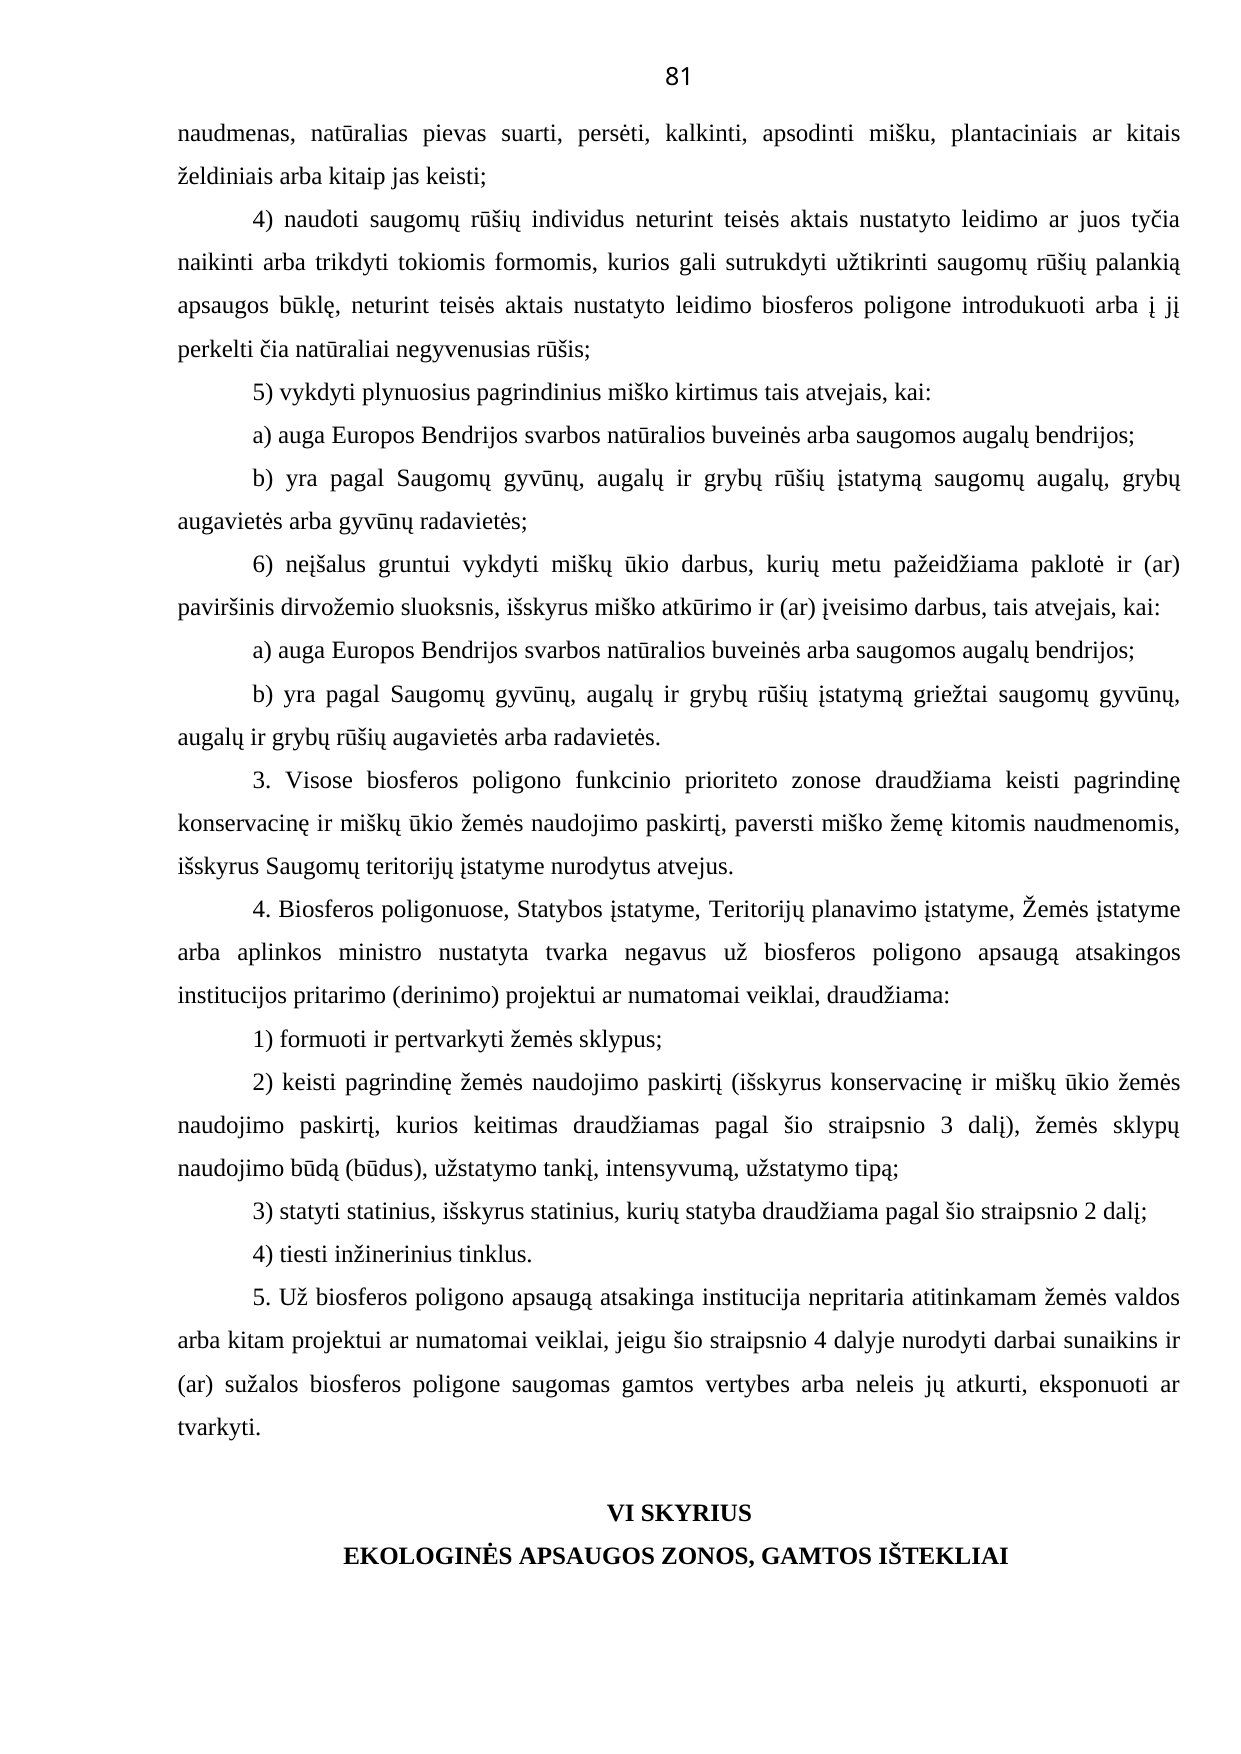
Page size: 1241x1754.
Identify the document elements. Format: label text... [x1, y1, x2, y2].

text a) auga Europos Bendrijos svarbos natūralios buveinės arba saugomos augalų bendrijos; [177, 420, 1181, 449]
text 4) naudoti saugomų rūšių individus neturint teisės aktais nustatyto leidimo ar juos tyčia naikinti arba trikdyti tokiomis formomis, kurios gali sutrukdyti užtikrinti saugomų rūšių palankią apsaugos būklę, neturint teisės aktais nustatyto leidimo biosferos poligone introdukuoti arba į jį perkelti čia natūraliai negyvenusias rūšis; [177, 204, 1181, 362]
text 6) neįšalus gruntui vykdyti miškų ūkio darbus, kurių metu pažeidžiama paklotė ir (ar) paviršinis dirvožemio sluoksnis, išskyrus miško atkūrimo ir (ar) įveisimo darbus, tais atvejais, kai: [177, 549, 1181, 621]
text EKOLOGINĖS APSAUGOS ZONOS, GAMTOS IŠTEKLIAI [177, 1541, 1181, 1570]
text 3. Visose biosferos poligono funkcinio prioriteto zonose draudžiama keisti pagrindinę konservacinę ir miškų ūkio žemės naudojimo paskirtį, paversti miško žemę kitomis naudmenomis, išskyrus Saugomų teritorijų įstatyme nurodytus atvejus. [177, 765, 1181, 880]
text b) yra pagal Saugomų gyvūnų, augalų ir grybų rūšių įstatymą saugomų augalų, grybų augavietės arba gyvūnų radavietės; [177, 463, 1181, 535]
text 3) statyti statinius, išskyrus statinius, kurių statyba draudžiama pagal šio straipsnio 2 dalį; [177, 1196, 1181, 1225]
text 4) tiesti inžinerinius tinklus. [177, 1239, 1181, 1268]
text a) auga Europos Bendrijos svarbos natūralios buveinės arba saugomos augalų bendrijos; [177, 636, 1181, 664]
text 5. Už biosferos poligono apsaugą atsakinga institucija nepritaria atitinkamam žemės valdos arba kitam projektui ar numatomai veiklai, jeigu šio straipsnio 4 dalyje nurodyti darbai sunaikins ir (ar) sužalos biosferos poligone saugomas gamtos vertybes arba neleis jų atkurti, eksponuoti ar tvarkyti. [177, 1282, 1181, 1441]
text 5) vykdyti plynuosius pagrindinius miško kirtimus tais atvejais, kai: [177, 377, 1181, 406]
text b) yra pagal Saugomų gyvūnų, augalų ir grybų rūšių įstatymą griežtai saugomų gyvūnų, augalų ir grybų rūšių augavietės arba radavietės. [177, 679, 1181, 751]
text 2) keisti pagrindinę žemės naudojimo paskirtį (išskyrus konservacinę ir miškų ūkio žemės naudojimo paskirtį, kurios keitimas draudžiamas pagal šio straipsnio 3 dalį), žemės sklypų naudojimo būdą (būdus), užstatymo tankį, intensyvumą, užstatymo tipą; [177, 1067, 1181, 1182]
text naudmenas, natūralias pievas suarti, persėti, kalkinti, apsodinti mišku, plantaciniais ar kitais želdiniais arba kitaip jas keisti; [177, 118, 1181, 190]
text 1) formuoti ir pertvarkyti žemės sklypus; [177, 1024, 1181, 1052]
text 4. Biosferos poligonuose, Statybos įstatyme, Teritorijų planavimo įstatyme, Žemės įstatyme arba aplinkos ministro nustatyta tvarka negavus už biosferos poligono apsaugą atsakingos institucijos pritarimo (derinimo) projektui ar numatomai veiklai, draudžiama: [177, 894, 1181, 1009]
text VI SKYRIUS [177, 1498, 1181, 1527]
